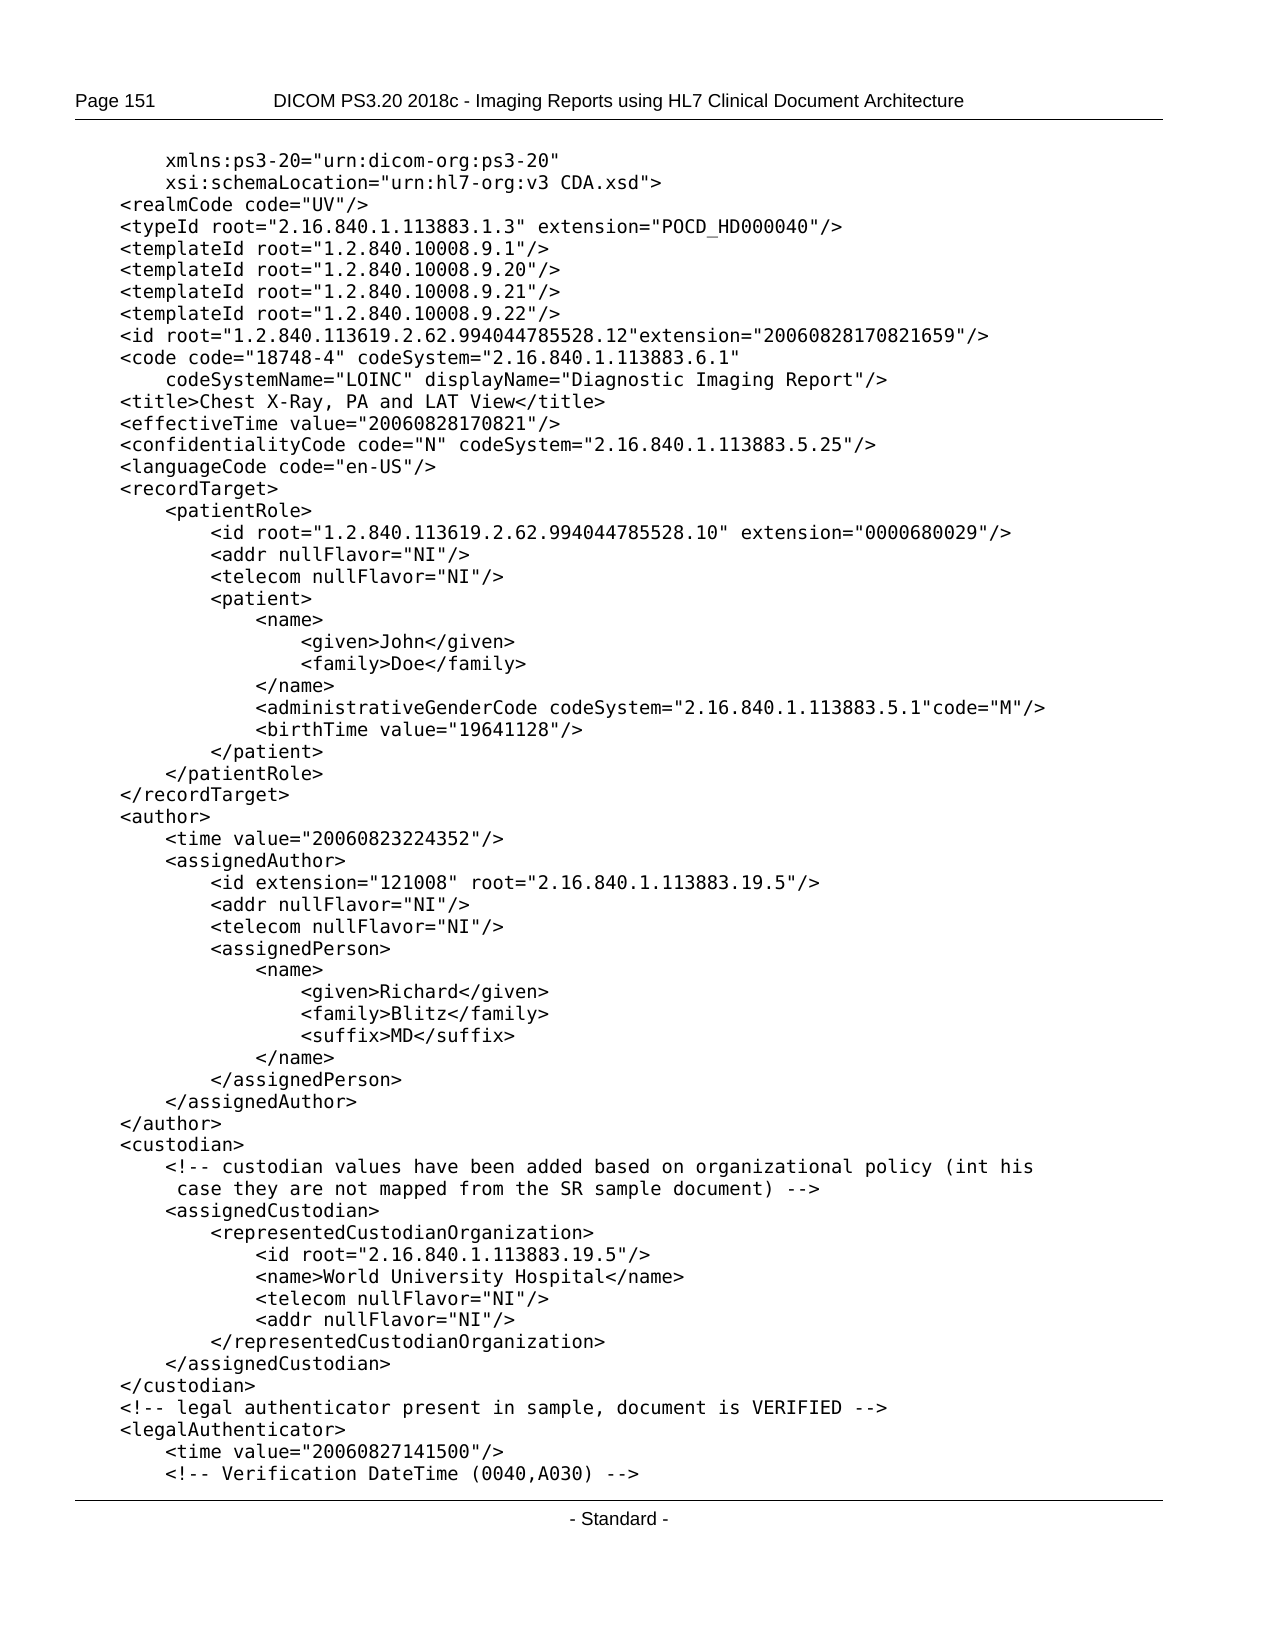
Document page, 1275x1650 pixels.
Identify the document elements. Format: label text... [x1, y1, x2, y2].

text xmlns:ps3-20="urn:dicom-org:ps3-20" xsi:schemaLocation="urn:hl7-org:v3 CDA.xsd"> <realmCode code="UV"/> <typeId root="2.16.840.1.113883.1.3" extension="POCD_HD000040"/> <templateId root="1.2.840.10008.9.1"/> <templateId root="1.2.840.10008.9.20"/> <templateId root="1.2.840.10008.9.21"/> <templateId root="1.2.840.10008.9.22"/> <id root="1.2.840.113619.2.62.994044785528.12"extension="20060828170821659"/> <code code="18748-4" codeSystem="2.16.840.1.113883.6.1" codeSystemName="LOINC" displayName="Diagnostic Imaging Report"/> <title>Chest X-Ray, PA and LAT View</title> <effectiveTime value="20060828170821"/> <confidentialityCode code="N" codeSystem="2.16.840.1.113883.5.25"/> <languageCode code="en-US"/> <recordTarget> <patientRole> <id root="1.2.840.113619.2.62.994044785528.10" extension="0000680029"/> <addr nullFlavor="NI"/> <telecom nullFlavor="NI"/> <patient> <name> <given>John</given> <family>Doe</family> </name> <administrativeGenderCode codeSystem="2.16.840.1.113883.5.1"code="M"/> <birthTime value="19641128"/> </patient> </patientRole> </recordTarget> <author> <time value="20060823224352"/> <assignedAuthor> <id extension="121008" root="2.16.840.1.113883.19.5"/> <addr nullFlavor="NI"/> <telecom nullFlavor="NI"/> <assignedPerson> <name> <given>Richard</given> <family>Blitz</family> <suffix>MD</suffix> </name> </assignedPerson> </assignedAuthor> </author> <custodian> <!-- custodian values have been added based on organizational policy (int his case they are not mapped from the SR sample document) --> <assignedCustodian> <representedCustodianOrganization> <id root="2.16.840.1.113883.19.5"/> <name>World University Hospital</name> <telecom nullFlavor="NI"/> <addr nullFlavor="NI"/> </representedCustodianOrganization> </assignedCustodian> </custodian> <!-- legal authenticator present in sample, document is VERIFIED --> <legalAuthenticator> <time value="20060827141500"/> <!-- Verification DateTime (0040,A030) --> [75, 150, 1162, 1484]
